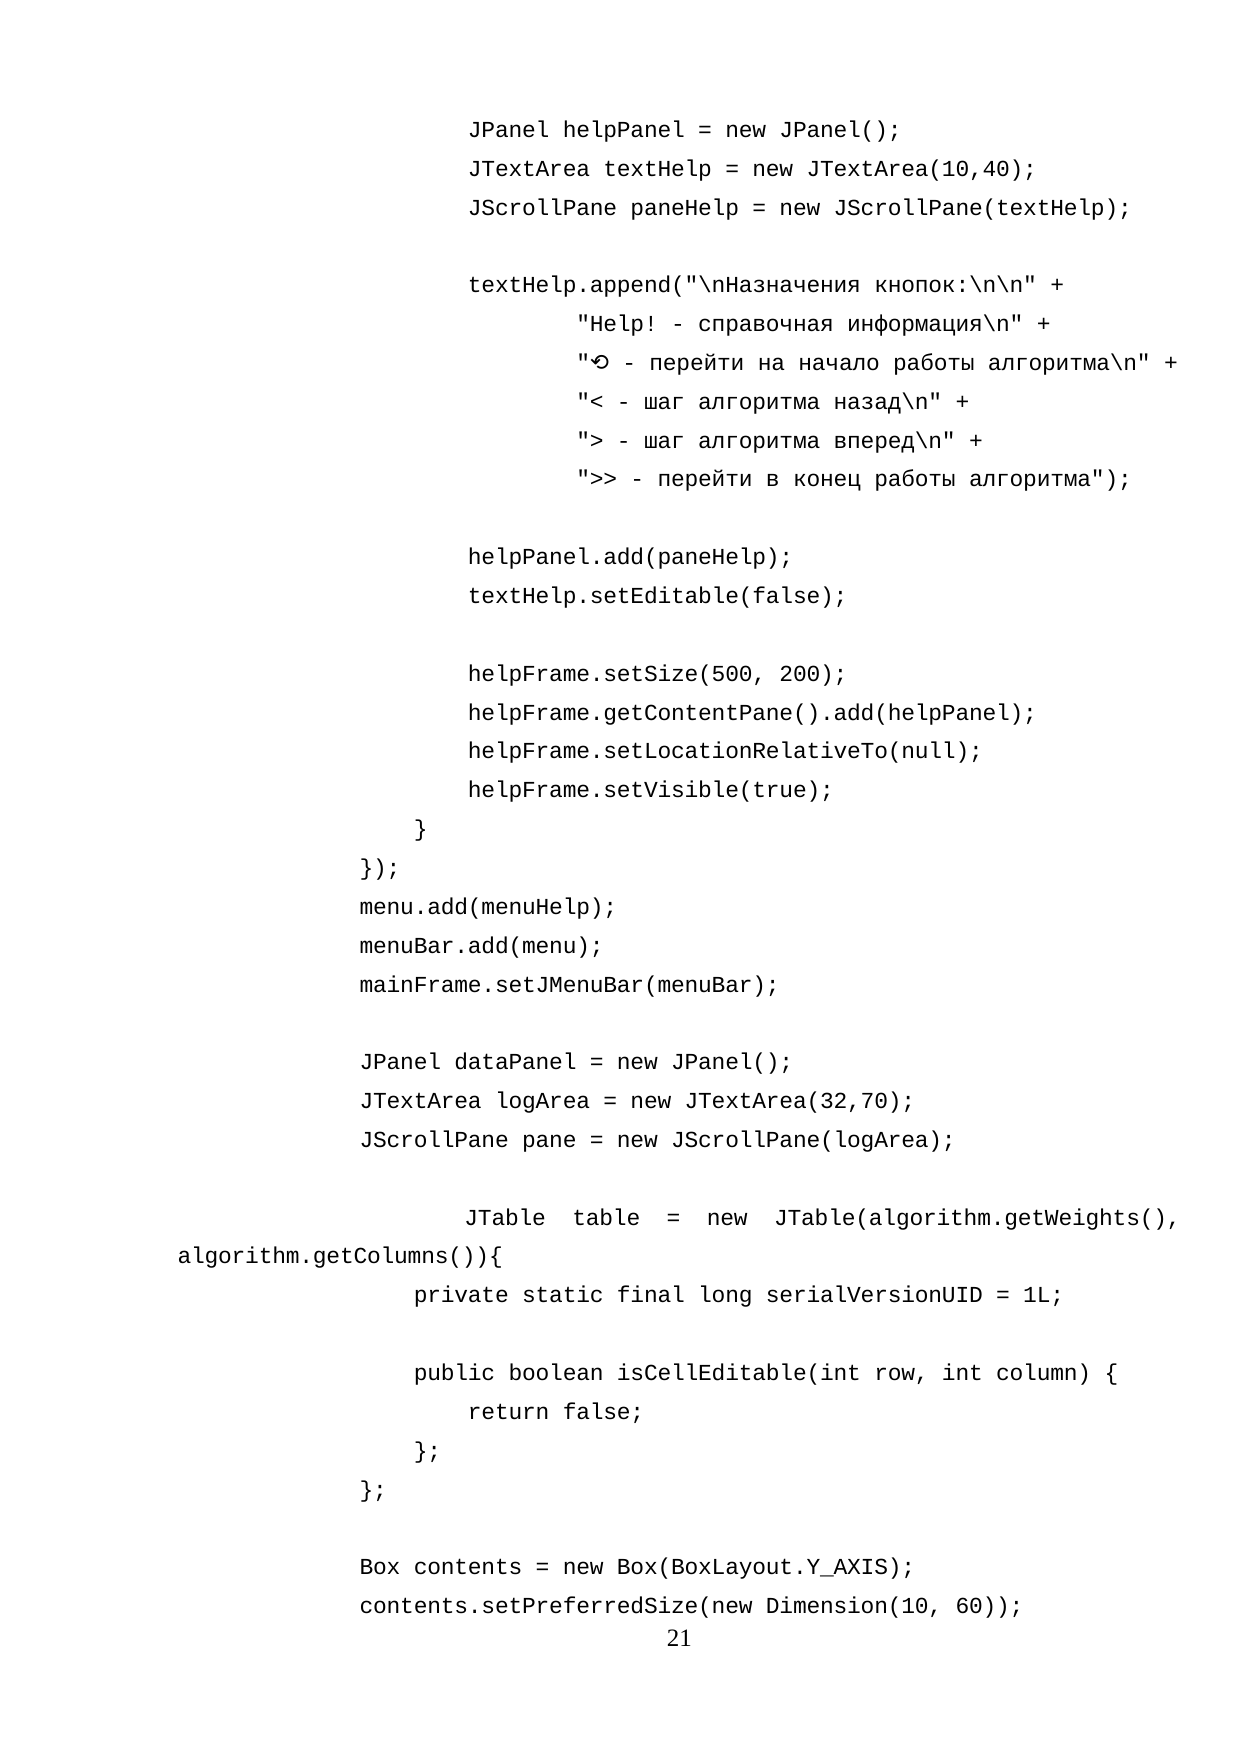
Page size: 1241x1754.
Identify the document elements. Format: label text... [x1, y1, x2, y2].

text return false; [177, 1400, 1181, 1426]
text textHelp.append("\nНазначения кнопок:\n\n" + [177, 273, 1181, 299]
text menuBar.add(menu); [177, 934, 1181, 960]
text textHelp.setEditable(false); [177, 584, 1181, 610]
text JPanel dataPanel = new JPanel(); [177, 1051, 1181, 1077]
text }; [177, 1439, 1181, 1465]
text JScrollPane pane = new JScrollPane(logArea); [177, 1128, 1181, 1154]
text JScrollPane paneHelp = new JScrollPane(textHelp); [177, 196, 1181, 222]
text private static final long serialVersionUID = 1L; [177, 1284, 1181, 1310]
text }); [177, 856, 1181, 882]
text helpFrame.setLocationRelativeTo(null); [177, 740, 1181, 766]
text ">> - перейти в конец работы алгоритма"); [177, 468, 1181, 494]
text JPanel helpPanel = new JPanel(); [177, 118, 1181, 144]
text helpFrame.getContentPane().add(helpPanel); [177, 701, 1181, 727]
text mainFrame.setJMenuBar(menuBar); [177, 973, 1181, 999]
text JTable table = new JTable(algorithm.getWeights(), algorithm.getColumns()){ [177, 1206, 1181, 1271]
text contents.setPreferredSize(new Dimension(10, 60)); [177, 1594, 1181, 1621]
text }; [177, 1478, 1181, 1504]
text "⟲ - перейти на начало работы алгоритма\n" + [177, 351, 1181, 377]
text "> - шаг алгоритма вперед\n" + [177, 429, 1181, 455]
text JTextArea logArea = new JTextArea(32,70); [177, 1089, 1181, 1115]
text JTextArea textHelp = new JTextArea(10,40); [177, 157, 1181, 183]
text helpFrame.setSize(500, 200); [177, 662, 1181, 688]
text } [177, 817, 1181, 843]
text helpPanel.add(paneHelp); [177, 546, 1181, 571]
text "Help! - справочная информация\n" + [177, 312, 1181, 338]
text menu.add(menuHelp); [177, 895, 1181, 921]
text helpFrame.setVisible(true); [177, 779, 1181, 804]
text Box contents = new Box(BoxLayout.Y_AXIS); [177, 1556, 1181, 1582]
text "< - шаг алгоритма назад\n" + [177, 390, 1181, 416]
text public boolean isCellEditable(int row, int column) { [177, 1361, 1181, 1387]
